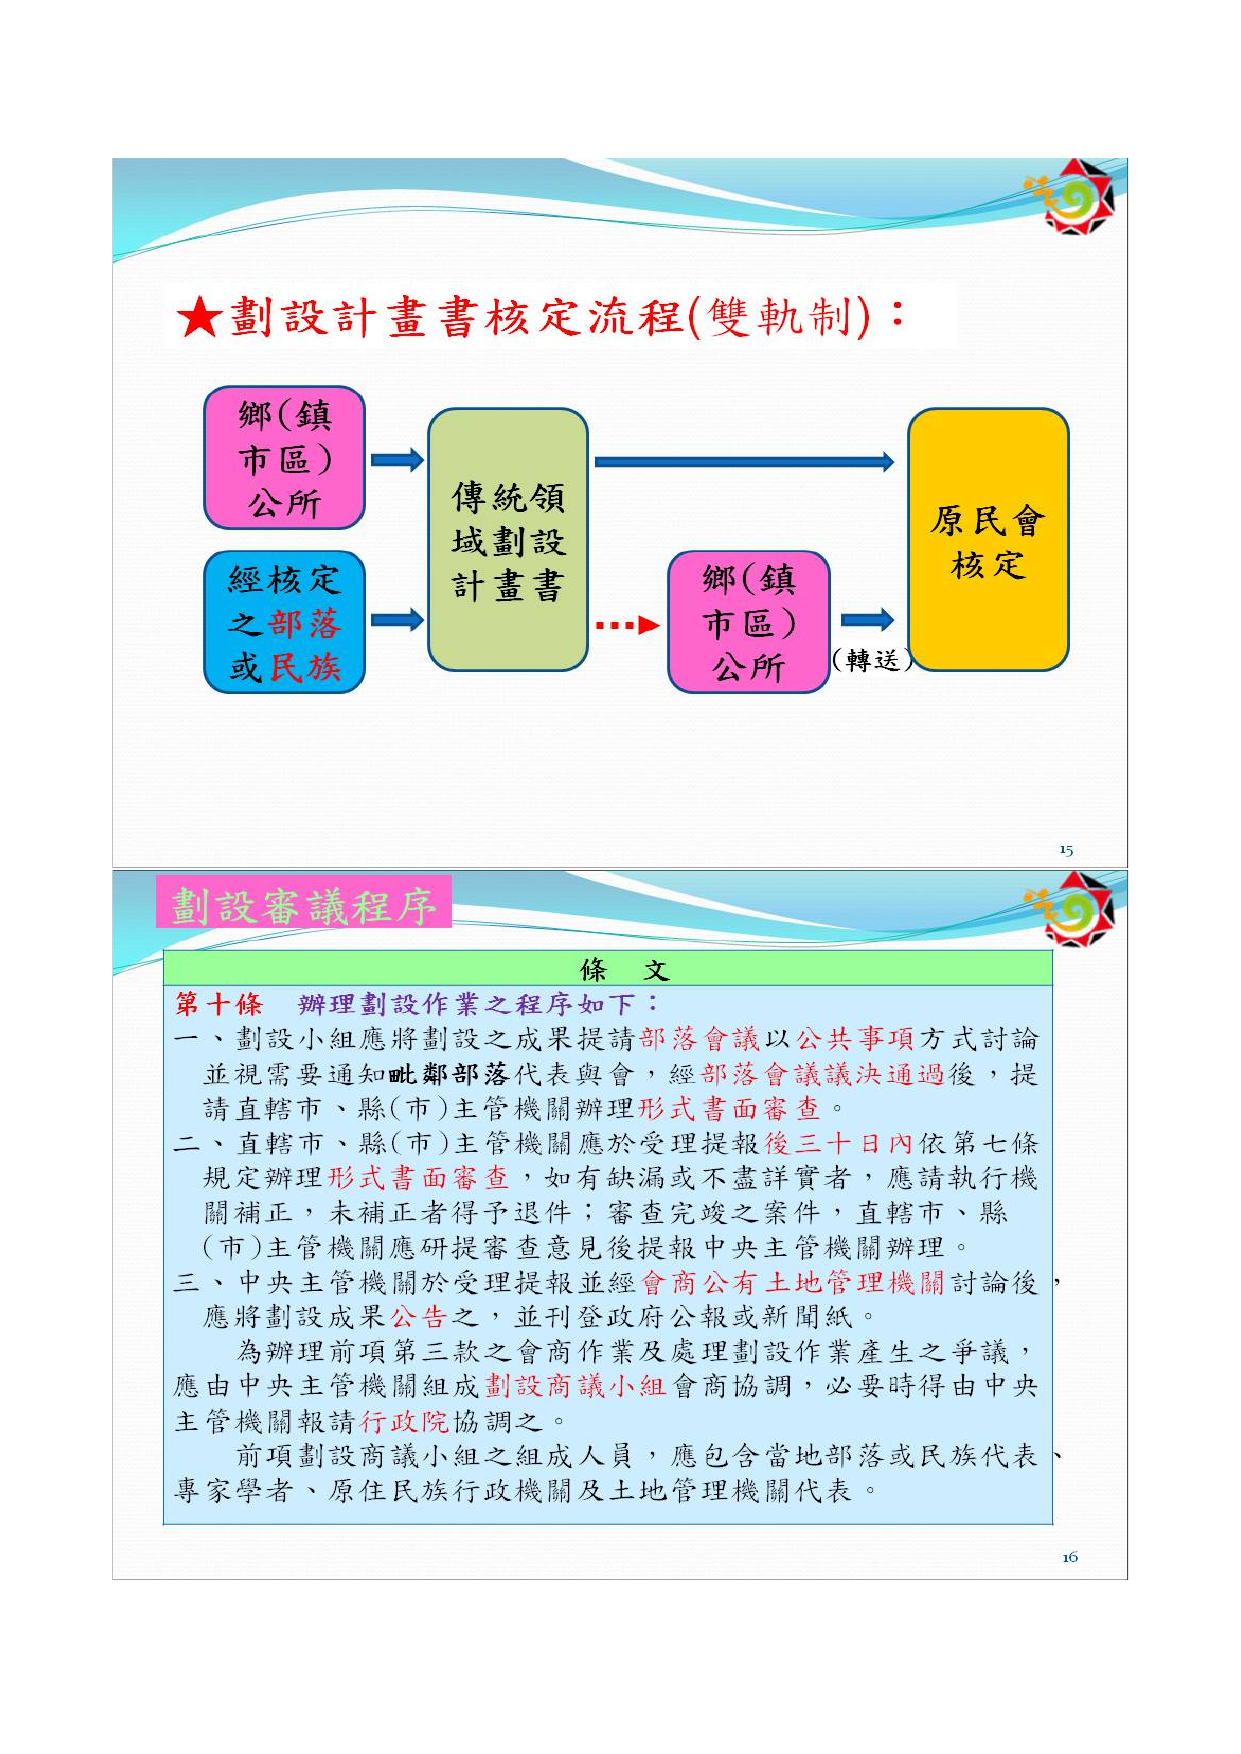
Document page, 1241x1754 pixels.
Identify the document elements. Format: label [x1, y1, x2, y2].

picture [112, 158, 1129, 868]
picture [112, 870, 1129, 1580]
